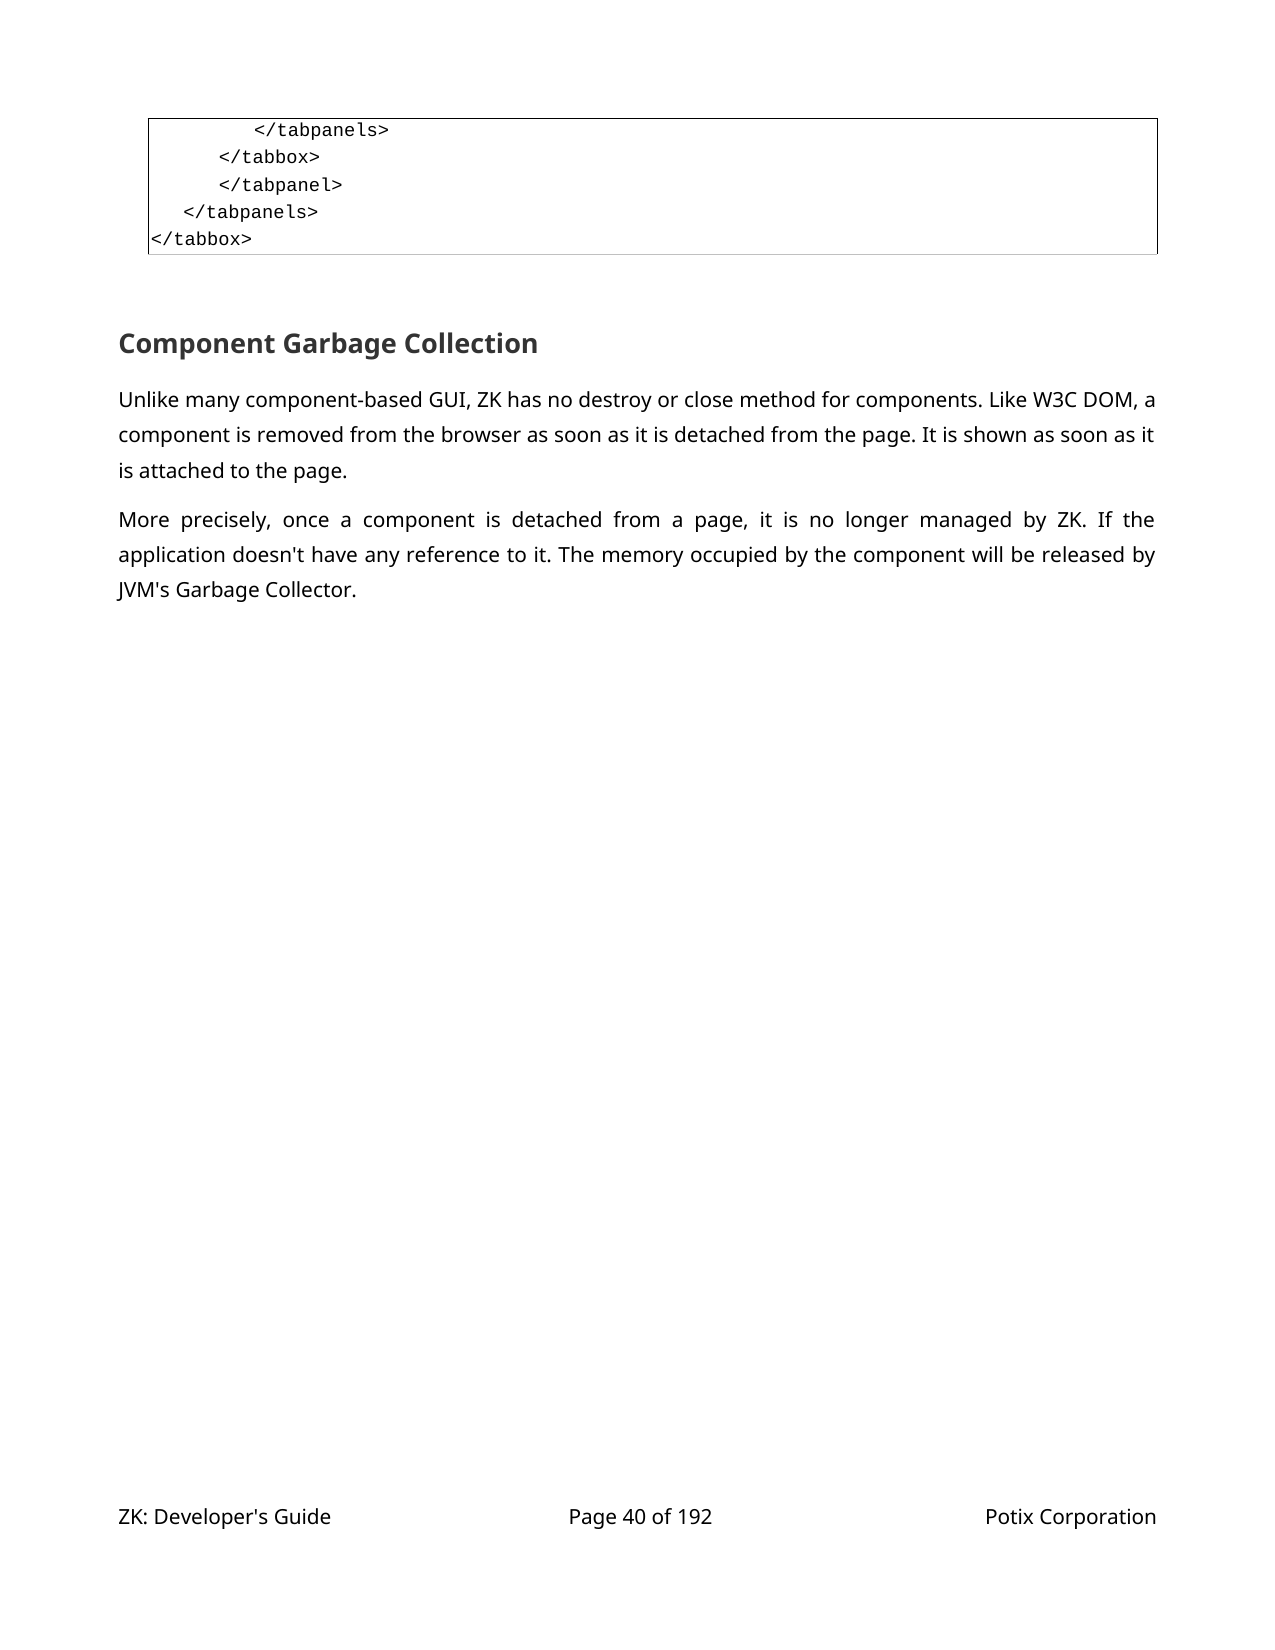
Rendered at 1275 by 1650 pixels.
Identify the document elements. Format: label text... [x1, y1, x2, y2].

text </tabpanels> [149, 119, 1157, 142]
text Unlike many component-based GUI, ZK has no destroy or close method for components. Like W3C DOM, a component is removed from the browser as soon as it is detached from the page. It is shown as soon as it is attached to the page. [118, 385, 1157, 484]
text </tabbox> [149, 227, 1157, 254]
text </tabpanels> [149, 200, 1157, 224]
text </tabpanel> [149, 172, 1157, 197]
subtitle Component Garbage Collection [118, 325, 1157, 362]
text </tabbox> [149, 145, 1157, 169]
text More precisely, once a component is detached from a page, it is no longer managed by ZK. If the application doesn't have any reference to it. The memory occupied by the component will be released by JVM's Garbage Collector. [118, 505, 1157, 603]
